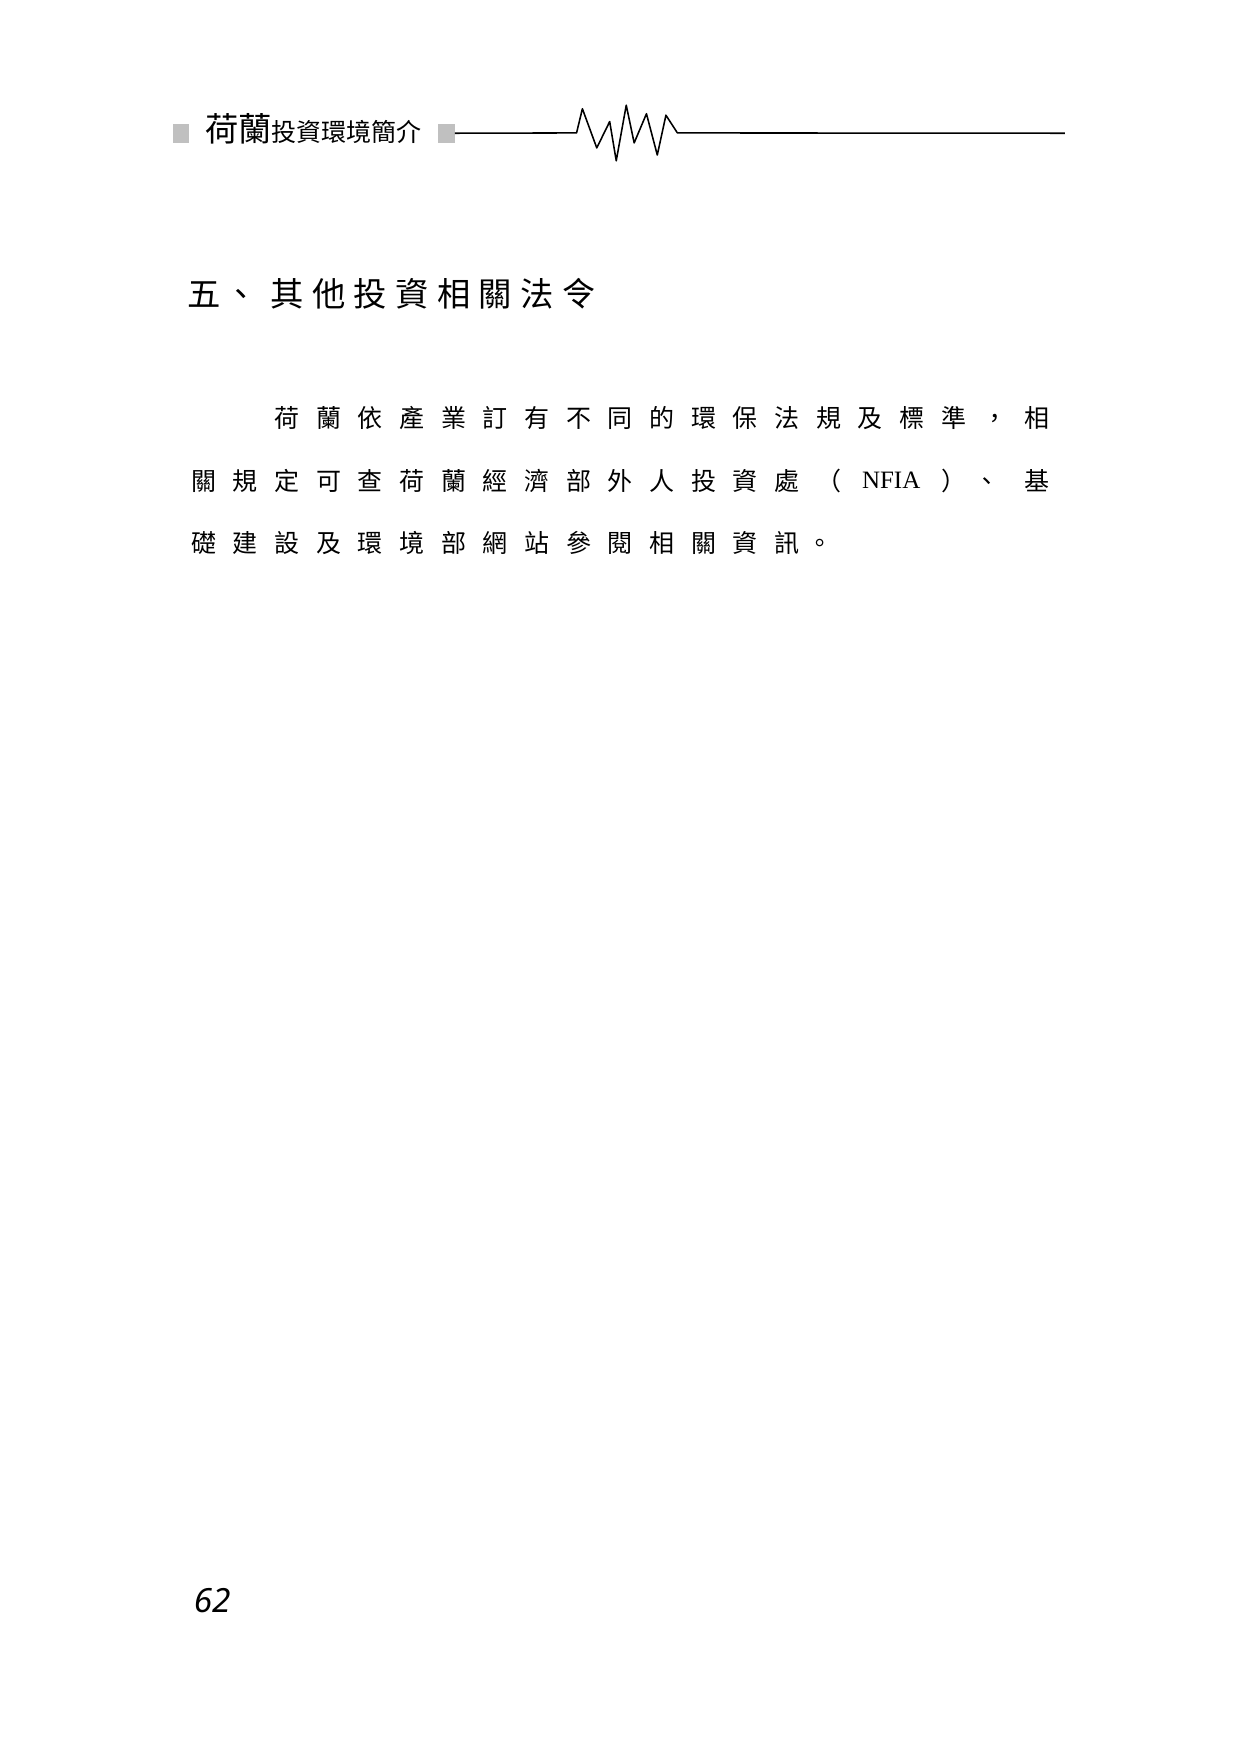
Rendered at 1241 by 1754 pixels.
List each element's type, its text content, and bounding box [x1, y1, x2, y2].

text 荷蘭依產業訂有不同的環保法規及標準，相關規定可查荷蘭經濟部外人投資處（NFIA）、基礎建設及環境部網站參閱相關資訊。 [183, 375, 1058, 563]
text 五、其他投資相關法令 [183, 250, 1058, 313]
